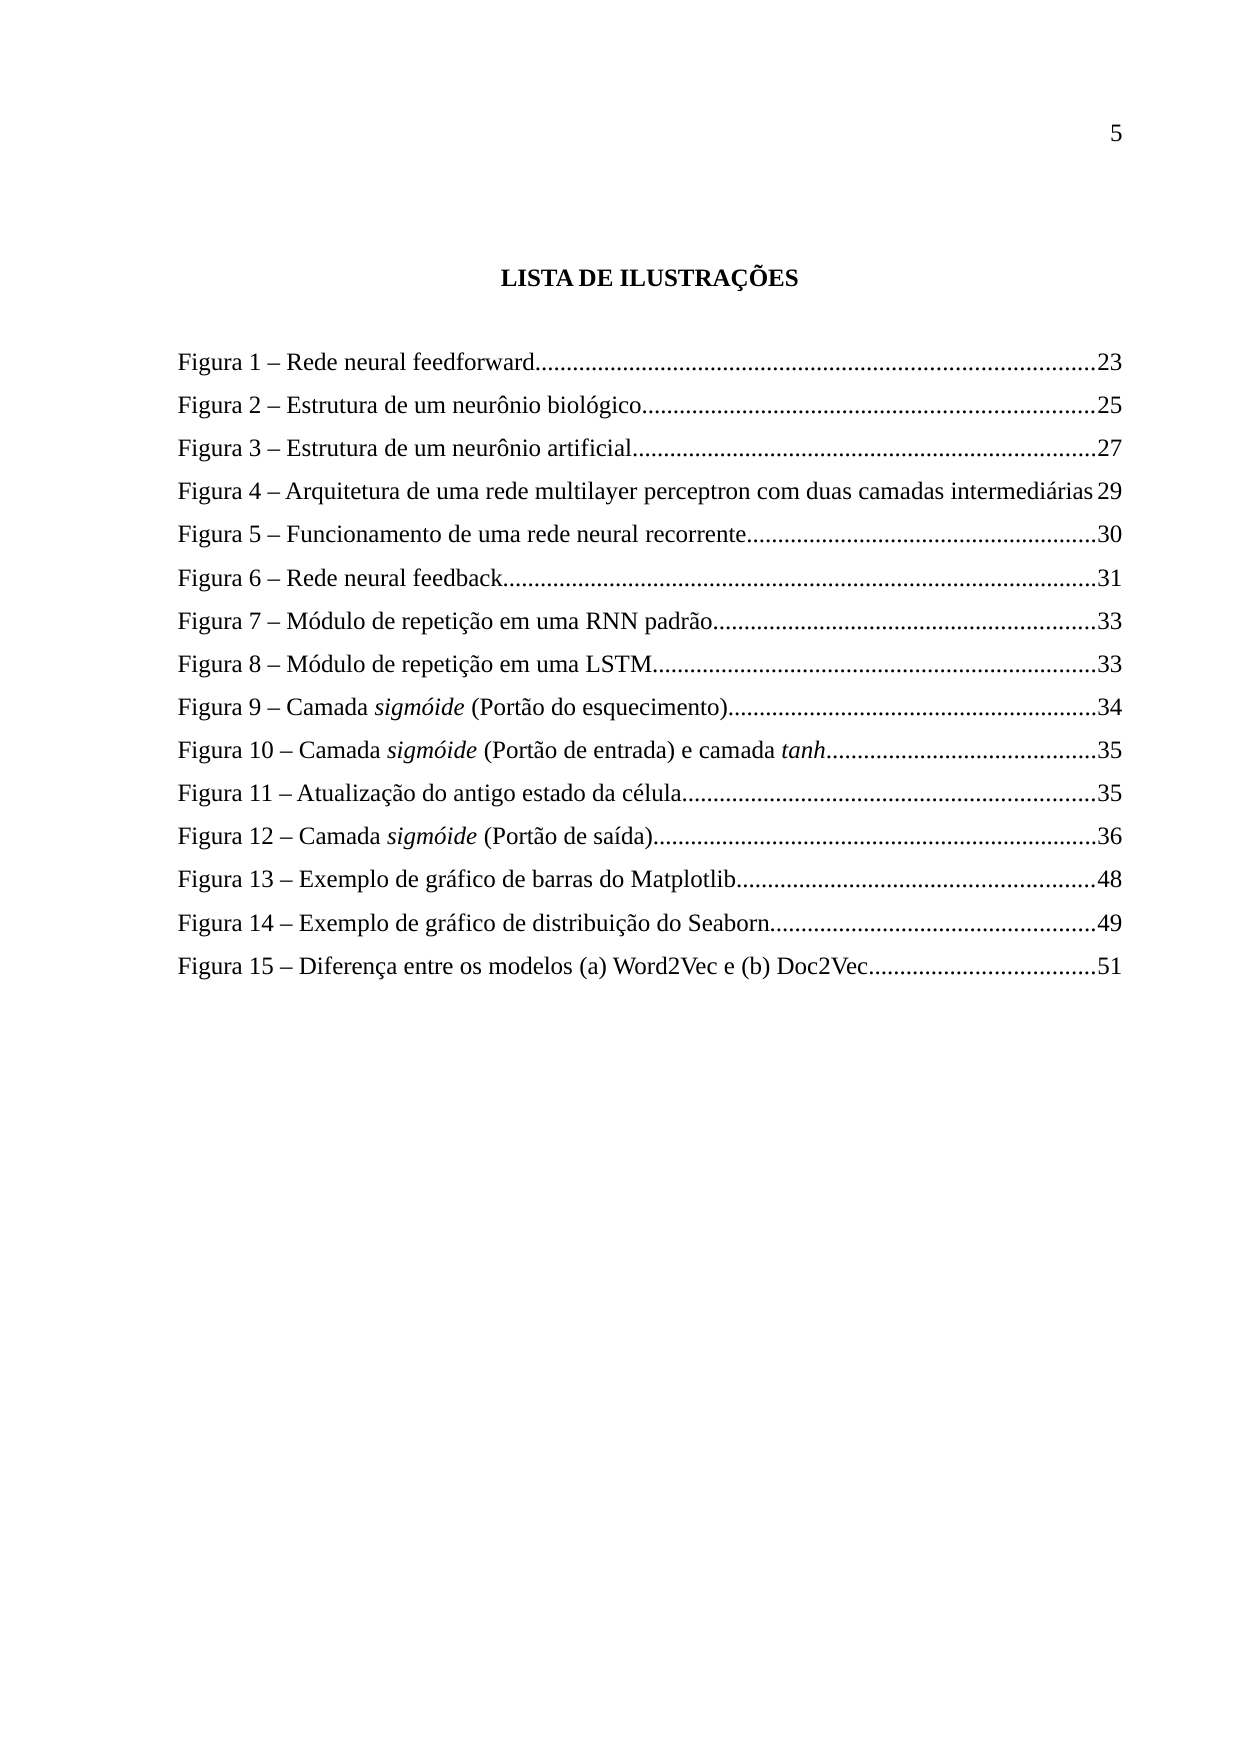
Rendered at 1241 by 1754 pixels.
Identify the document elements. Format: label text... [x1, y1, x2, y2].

text Figura 6 – Rede neural feedback 31 [177, 563, 1122, 591]
text Figura 12 – Camada sigmóide (Portão de saída) 36 [177, 821, 1122, 850]
text Figura 13 – Exemplo de gráfico de barras do Matplotlib 48 [177, 864, 1122, 893]
text Figura 5 – Funcionamento de uma rede neural recorrente 30 [177, 519, 1122, 548]
text Figura 2 – Estrutura de um neurônio biológico 25 [177, 390, 1122, 419]
text Figura 14 – Exemplo de gráfico de distribuição do Seaborn 49 [177, 908, 1122, 936]
text Figura 3 – Estrutura de um neurônio artificial 27 [177, 433, 1122, 462]
text Figura 8 – Módulo de repetição em uma LSTM 33 [177, 649, 1122, 678]
text Figura 11 – Atualização do antigo estado da célula 35 [177, 778, 1122, 807]
text Figura 1 – Rede neural feedforward 23 [177, 347, 1122, 376]
text Figura 10 – Camada sigmóide (Portão de entrada) e camada tanh 35 [177, 735, 1122, 764]
subtitle LISTA DE ILUSTRAÇÕES [177, 263, 1122, 291]
text Figura 15 – Diferença entre os modelos (a) Word2Vec e (b) Doc2Vec 51 [177, 951, 1122, 979]
text Figura 7 – Módulo de repetição em uma RNN padrão 33 [177, 606, 1122, 634]
text Figura 9 – Camada sigmóide (Portão do esquecimento) 34 [177, 692, 1122, 721]
text Figura 4 – Arquitetura de uma rede multilayer perceptron com duas camadas intermediárias 29 [177, 476, 1122, 505]
